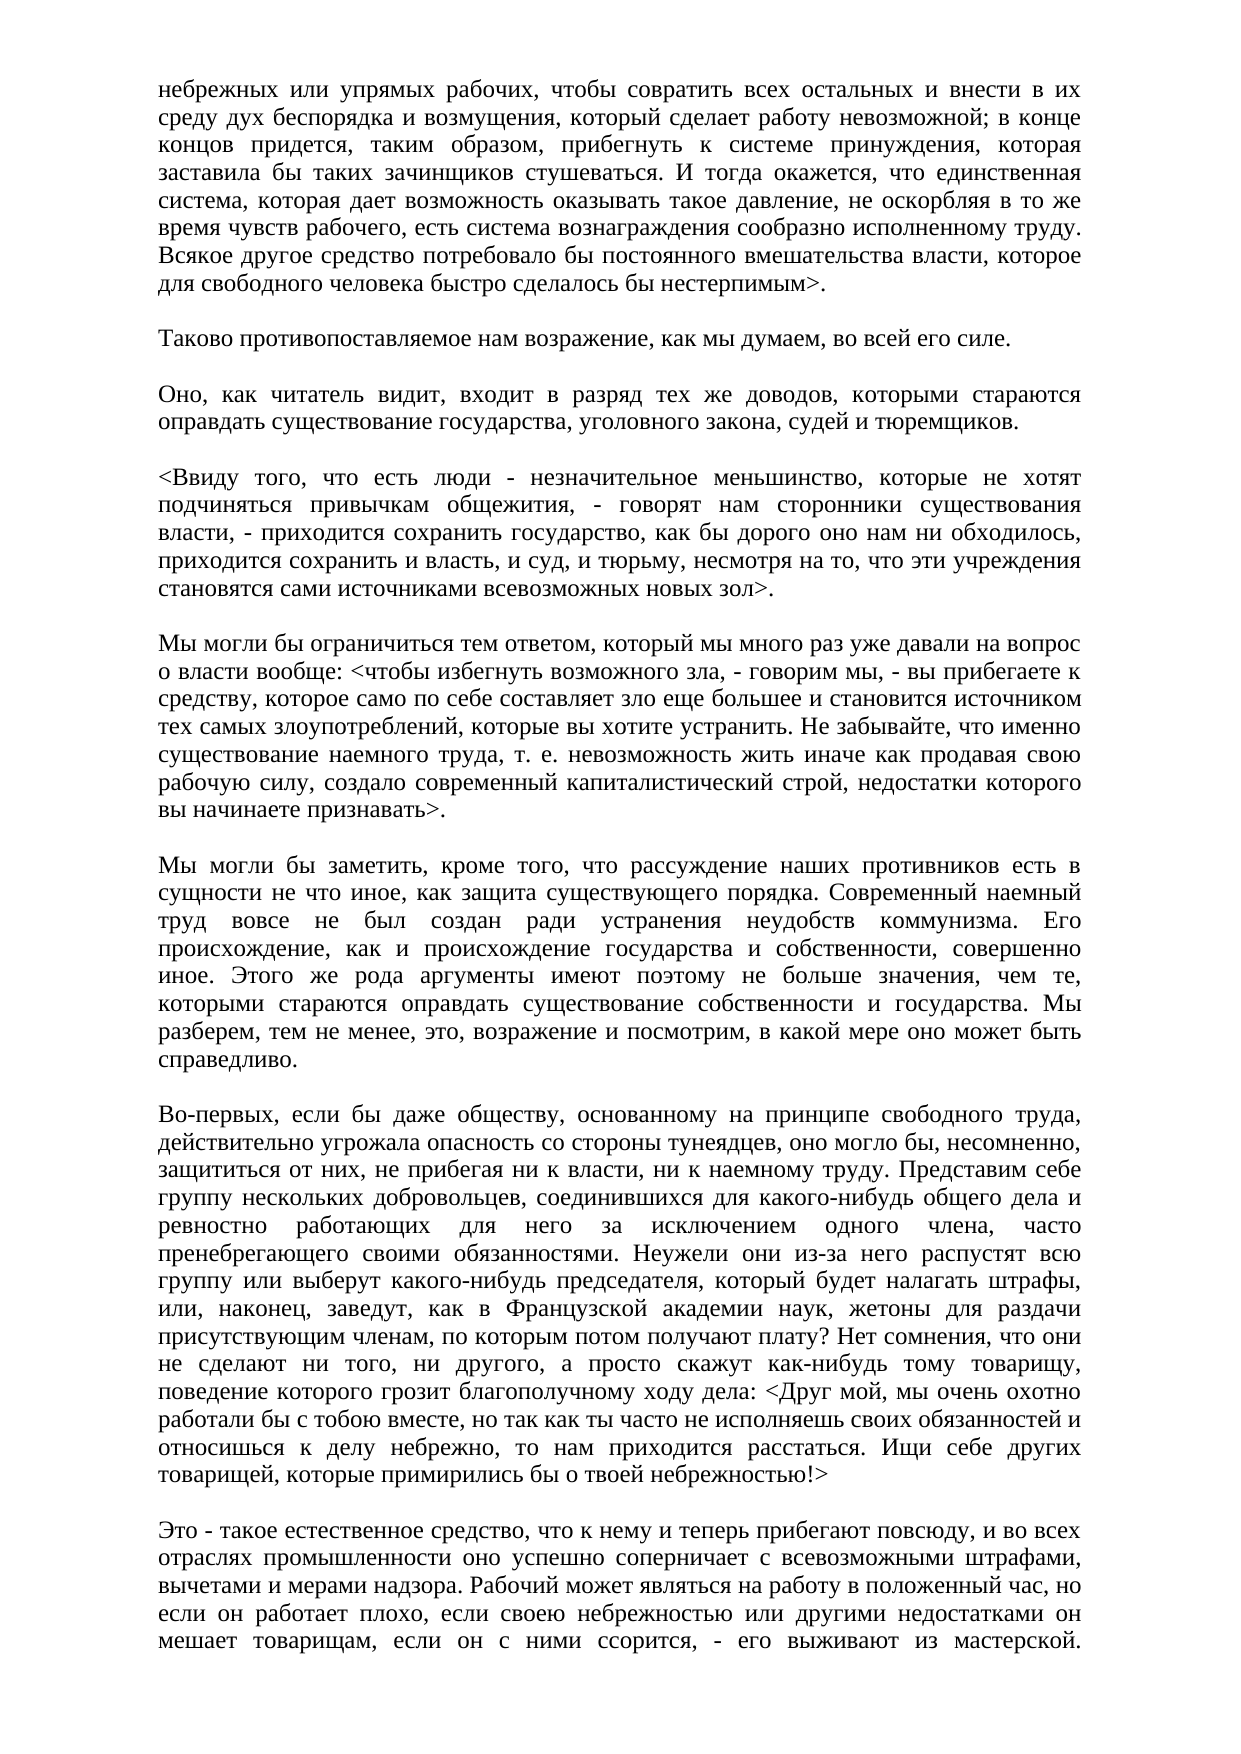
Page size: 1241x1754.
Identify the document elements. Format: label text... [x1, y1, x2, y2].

text Это - такое естественное средство, что к нему и теперь прибегают повсюду, и во всех отраслях промышленности оно успешно соперничает с всевозможными штрафами, вычетами и мерами надзора. Рабочий может являться на работу в положенный час, но если он работает плохо, если своею небрежностью или другими недостатками он мешает товарищам, если он с ними ссорится, - его выживают из мастерской. [158, 1516, 1082, 1654]
text Оно, как читатель видит, входит в разряд тех же доводов, которыми стараются оправдать существование государства, уголовного закона, судей и тюремщиков. [158, 380, 1082, 435]
text небрежных или упрямых рабочих, чтобы совратить всех остальных и внести в их среду дух беспорядка и возмущения, который сделает работу невозможной; в конце концов придется, таким образом, прибегнуть к системе принуждения, которая заставила бы таких зачинщиков стушеваться. И тогда окажется, что единственная система, которая дает возможность оказывать такое давление, не оскорбляя в то же время чувств рабочего, есть система вознаграждения сообразно исполненному труду. Всякое другое средство потребовало бы постоянного вмешательства власти, которое для свободного человека быстро сделалось бы нестерпимым>. [158, 75, 1082, 297]
text Во-первых, если бы даже обществу, основанному на принципе свободного труда, действительно угрожала опасность со стороны тунеядцев, оно могло бы, несомненно, защититься от них, не прибегая ни к власти, ни к наемному труду. Представим себе группу нескольких добровольцев, соединившихся для какого-нибудь общего дела и ревностно работающих для него за исключением одного члена, часто пренебрегающего своими обязанностями. Неужели они из-за него распустят всю группу или выберут какого-нибудь председателя, который будет налагать штрафы, или, наконец, заведут, как в Французской академии наук, жетоны для раздачи присутствующим членам, по которым потом получают плату? Нет сомнения, что они не сделают ни того, ни другого, а просто скажут как-нибудь тому товарищу, поведение которого грозит благополучному ходу дела: <Друг мой, мы очень охотно работали бы с тобою вместе, но так как ты часто не исполняешь своих обязанностей и относишься к делу небрежно, то нам приходится расстаться. Ищи себе других товарищей, которые примирились бы о твоей небрежностью!> [158, 1100, 1082, 1488]
text Мы могли бы заметить, кроме того, что рассуждение наших противников есть в сущности не что иное, как защита существующего порядка. Современный наемный труд вовсе не был создан ради устранения неудобств коммунизма. Его происхождение, как и происхождение государства и собственности, совершенно иное. Этого же рода аргументы имеют поэтому не больше значения, чем те, которыми стараются оправдать существование собственности и государства. Мы разберем, тем не менее, это, возражение и посмотрим, в какой мере оно может быть справедливо. [158, 851, 1082, 1072]
text <Ввиду того, что есть люди - незначительное меньшинство, которые не хотят подчиняться привычкам общежития, - говорят нам сторонники существования власти, - приходится сохранить государство, как бы дорого оно нам ни обходилось, приходится сохранить и власть, и суд, и тюрьму, несмотря на то, что эти учреждения становятся сами источниками всевозможных новых зол>. [158, 463, 1082, 601]
text Мы могли бы ограничиться тем ответом, который мы много раз уже давали на вопрос о власти вообще: <чтобы избегнуть возможного зла, - говорим мы, - вы прибегаете к средству, которое само по себе составляет зло еще большее и становится источником тех самых злоупотреблений, которые вы хотите устранить. Не забывайте, что именно существование наемного труда, т. е. невозможность жить иначе как продавая свою рабочую силу, создало современный капиталистический строй, недостатки которого вы начинаете признавать>. [158, 629, 1082, 823]
text Таково противопоставляемое нам возражение, как мы думаем, во всей его силе. [158, 324, 1082, 352]
